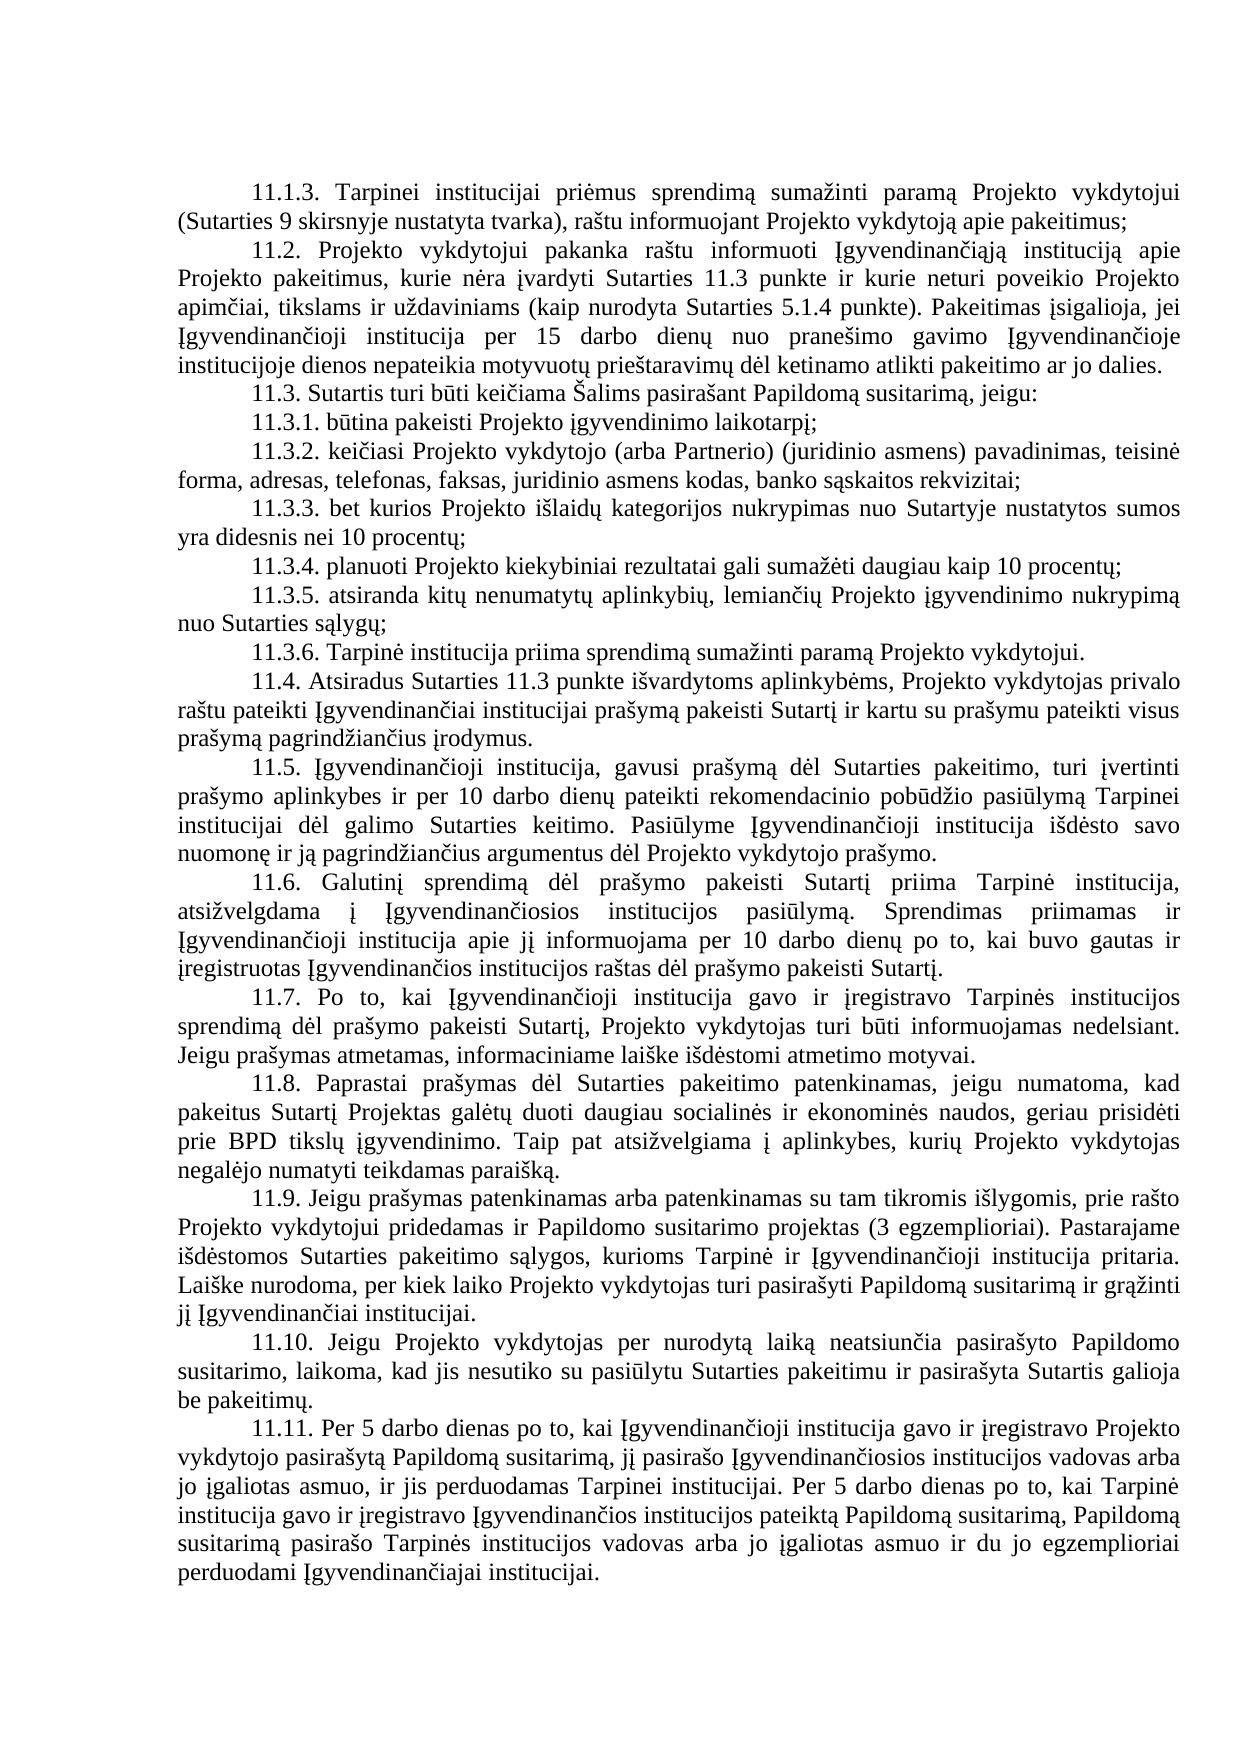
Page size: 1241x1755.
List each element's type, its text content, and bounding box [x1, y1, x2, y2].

text 11.6. Galutinį sprendimą dėl prašymo pakeisti Sutartį priima Tarpinė institucija, atsižvelgdama į Įgyvendinančiosios institucijos pasiūlymą. Sprendimas priimamas ir Įgyvendinančioji institucija apie jį informuojama per 10 darbo dienų po to, kai buvo gautas ir įregistruotas Įgyvendinančios institucijos raštas dėl prašymo pakeisti Sutartį. [177, 867, 1181, 982]
text 11.3.5. atsiranda kitų nenumatytų aplinkybių, lemiančių Projekto įgyvendinimo nukrypimą nuo Sutarties sąlygų; [177, 580, 1181, 637]
text 11.3.1. būtina pakeisti Projekto įgyvendinimo laikotarpį; [177, 407, 1181, 436]
text 11.9. Jeigu prašymas patenkinamas arba patenkinamas su tam tikromis išlygomis, prie rašto Projekto vykdytojui pridedamas ir Papildomo susitarimo projektas (3 egzemplioriai). Pastarajame išdėstomos Sutarties pakeitimo sąlygos, kurioms Tarpinė ir Įgyvendinančioji institucija pritaria. Laiške nurodoma, per kiek laiko Projekto vykdytojas turi pasirašyti Papildomą susitarimą ir grąžinti jį Įgyvendinančiai institucijai. [177, 1183, 1181, 1327]
text 11.3.6. Tarpinė institucija priima sprendimą sumažinti paramą Projekto vykdytojui. [177, 637, 1181, 666]
text 11.2. Projekto vykdytojui pakanka raštu informuoti Įgyvendinančiąją instituciją apie Projekto pakeitimus, kurie nėra įvardyti Sutarties 11.3 punkte ir kurie neturi poveikio Projekto apimčiai, tikslams ir uždaviniams (kaip nurodyta Sutarties 5.1.4 punkte). Pakeitimas įsigalioja, jei Įgyvendinančioji institucija per 15 darbo dienų nuo pranešimo gavimo Įgyvendinančioje institucijoje dienos nepateikia motyvuotų prieštaravimų dėl ketinamo atlikti pakeitimo ar jo dalies. [177, 235, 1181, 378]
text 11.3.4. planuoti Projekto kiekybiniai rezultatai gali sumažėti daugiau kaip 10 procentų; [177, 551, 1181, 580]
text 11.3.2. keičiasi Projekto vykdytojo (arba Partnerio) (juridinio asmens) pavadinimas, teisinė forma, adresas, telefonas, faksas, juridinio asmens kodas, banko sąskaitos rekvizitai; [177, 436, 1181, 493]
text 11.7. Po to, kai Įgyvendinančioji institucija gavo ir įregistravo Tarpinės institucijos sprendimą dėl prašymo pakeisti Sutartį, Projekto vykdytojas turi būti informuojamas nedelsiant. Jeigu prašymas atmetamas, informaciniame laiške išdėstomi atmetimo motyvai. [177, 982, 1181, 1068]
text 11.5. Įgyvendinančioji institucija, gavusi prašymą dėl Sutarties pakeitimo, turi įvertinti prašymo aplinkybes ir per 10 darbo dienų pateikti rekomendacinio pobūdžio pasiūlymą Tarpinei institucijai dėl galimo Sutarties keitimo. Pasiūlyme Įgyvendinančioji institucija išdėsto savo nuomonę ir ją pagrindžiančius argumentus dėl Projekto vykdytojo prašymo. [177, 752, 1181, 867]
text 11.1.3. Tarpinei institucijai priėmus sprendimą sumažinti paramą Projekto vykdytojui (Sutarties 9 skirsnyje nustatyta tvarka), raštu informuojant Projekto vykdytoją apie pakeitimus; [177, 177, 1181, 235]
text 11.8. Paprastai prašymas dėl Sutarties pakeitimo patenkinamas, jeigu numatoma, kad pakeitus Sutartį Projektas galėtų duoti daugiau socialinės ir ekonominės naudos, geriau prisidėti prie BPD tikslų įgyvendinimo. Taip pat atsižvelgiama į aplinkybes, kurių Projekto vykdytojas negalėjo numatyti teikdamas paraišką. [177, 1068, 1181, 1183]
text 11.10. Jeigu Projekto vykdytojas per nurodytą laiką neatsiunčia pasirašyto Papildomo susitarimo, laikoma, kad jis nesutiko su pasiūlytu Sutarties pakeitimu ir pasirašyta Sutartis galioja be pakeitimų. [177, 1327, 1181, 1413]
text 11.3.3. bet kurios Projekto išlaidų kategorijos nukrypimas nuo Sutartyje nustatytos sumos yra didesnis nei 10 procentų; [177, 493, 1181, 551]
text 11.4. Atsiradus Sutarties 11.3 punkte išvardytoms aplinkybėms, Projekto vykdytojas privalo raštu pateikti Įgyvendinančiai institucijai prašymą pakeisti Sutartį ir kartu su prašymu pateikti visus prašymą pagrindžiančius įrodymus. [177, 666, 1181, 752]
text 11.11. Per 5 darbo dienas po to, kai Įgyvendinančioji institucija gavo ir įregistravo Projekto vykdytojo pasirašytą Papildomą susitarimą, jį pasirašo Įgyvendinančiosios institucijos vadovas arba jo įgaliotas asmuo, ir jis perduodamas Tarpinei institucijai. Per 5 darbo dienas po to, kai Tarpinė institucija gavo ir įregistravo Įgyvendinančios institucijos pateiktą Papildomą susitarimą, Papildomą susitarimą pasirašo Tarpinės institucijos vadovas arba jo įgaliotas asmuo ir du jo egzemplioriai perduodami Įgyvendinančiajai institucijai. [177, 1413, 1181, 1586]
text 11.3. Sutartis turi būti keičiama Šalims pasirašant Papildomą susitarimą, jeigu: [177, 378, 1181, 407]
